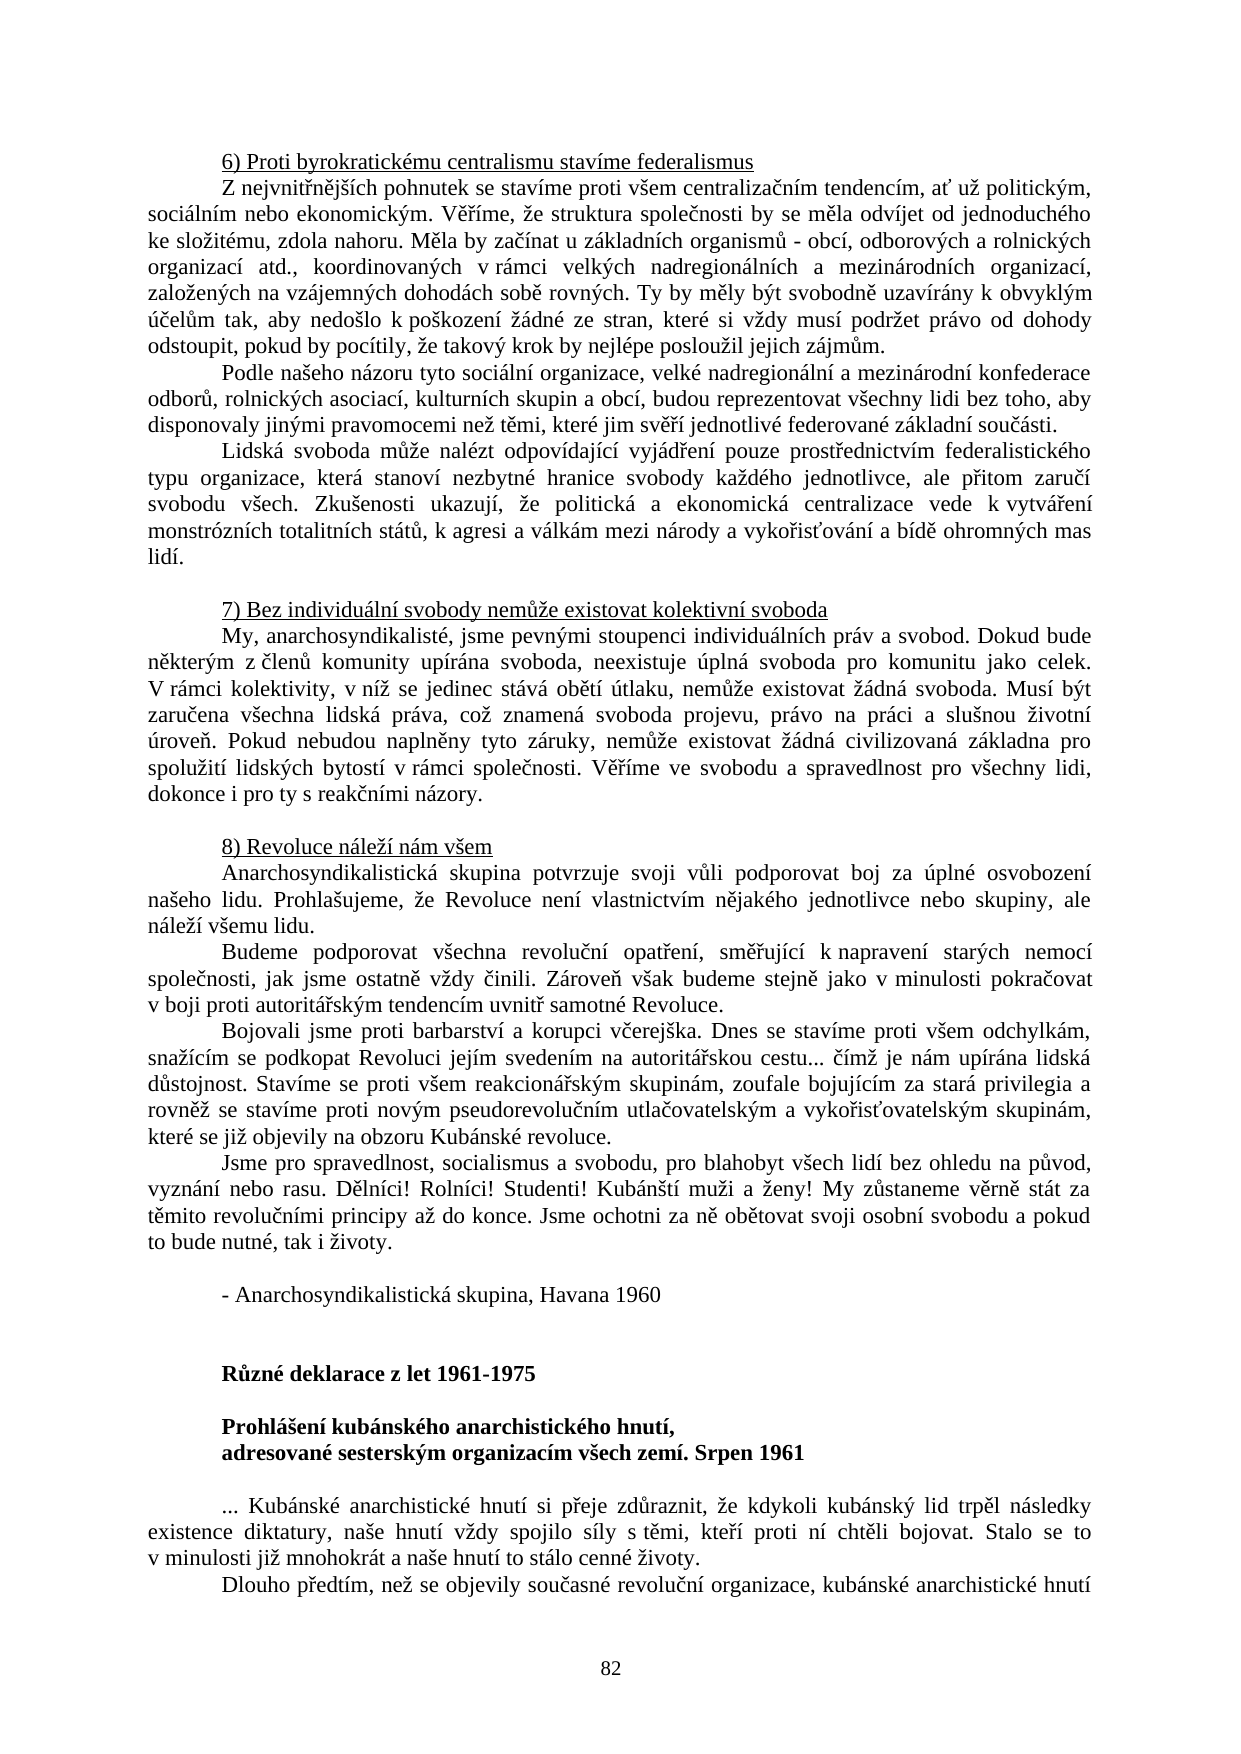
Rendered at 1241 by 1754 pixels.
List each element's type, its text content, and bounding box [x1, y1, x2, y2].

text 8) Revoluce náleží nám všem [148, 833, 1092, 859]
text adresované sesterským organizacím všech zemí. Srpen 1961 [148, 1439, 1092, 1465]
text Jsme pro spravedlnost, socialismus a svobodu, pro blahobyt všech lidí bez ohledu na původ, vyznání nebo rasu. Dělníci! Rolníci! Studenti! Kubánští muži a ženy! My zůstaneme věrně stát za těmito revolučními principy až do konce. Jsme ochotni za ně obětovat svoji osobní svobodu a pokud to bude nutné, tak i životy. [148, 1149, 1092, 1254]
text - Anarchosyndikalistická skupina, Havana 1960 [148, 1281, 1092, 1307]
text 6) Proti byrokratickému centralismu stavíme federalismus [148, 148, 1092, 174]
text Bojovali jsme proti barbarství a korupci včerejška. Dnes se stavíme proti všem odchylkám, snažícím se podkopat Revoluci jejím svedením na autoritářskou cestu... čímž je nám upírána lidská důstojnost. Stavíme se proti všem reakcionářským skupinám, zoufale bojujícím za stará privilegia a rovněž se stavíme proti novým pseudorevolučním utlačovatelským a vykořisťovatelským skupinám, které se již objevily na obzoru Kubánské revoluce. [148, 1017, 1092, 1149]
text ... Kubánské anarchistické hnutí si přeje zdůraznit, že kdykoli kubánský lid trpěl následky existence diktatury, naše hnutí vždy spojilo síly s těmi, kteří proti ní chtěli bojovat. Stalo se to v minulosti již mnohokrát a naše hnutí to stálo cenné životy. [148, 1492, 1092, 1571]
text Z nejvnitřnějších pohnutek se stavíme proti všem centralizačním tendencím, ať už politickým, sociálním nebo ekonomickým. Věříme, že struktura společnosti by se měla odvíjet od jednoduchého ke složitému, zdola nahoru. Měla by začínat u základních organismů - obcí, odborových a rolnických organizací atd., koordinovaných v rámci velkých nadregionálních a mezinárodních organizací, založených na vzájemných dohodách sobě rovných. Ty by měly být svobodně uzavírány k obvyklým účelům tak, aby nedošlo k poškození žádné ze stran, které si vždy musí podržet právo od dohody odstoupit, pokud by pocítily, že takový krok by nejlépe posloužil jejich zájmům. [148, 174, 1092, 358]
text Dlouho předtím, než se objevily současné revoluční organizace, kubánské anarchistické hnutí [148, 1571, 1092, 1597]
text Prohlášení kubánského anarchistického hnutí, [148, 1413, 1092, 1439]
text Anarchosyndikalistická skupina potvrzuje svoji vůli podporovat boj za úplné osvobození našeho lidu. Prohlašujeme, že Revoluce není vlastnictvím nějakého jednotlivce nebo skupiny, ale náleží všemu lidu. [148, 859, 1092, 938]
text Různé deklarace z let 1961-1975 [148, 1360, 1092, 1386]
text Podle našeho názoru tyto sociální organizace, velké nadregionální a mezinárodní konfederace odborů, rolnických asociací, kulturních skupin a obcí, budou reprezentovat všechny lidi bez toho, aby disponovaly jinými pravomocemi než těmi, které jim svěří jednotlivé federované základní součásti. [148, 358, 1092, 438]
text Lidská svoboda může nalézt odpovídající vyjádření pouze prostřednictvím federalistického typu organizace, která stanoví nezbytné hranice svobody každého jednotlivce, ale přitom zaručí svobodu všech. Zkušenosti ukazují, že politická a ekonomická centralizace vede k vytváření monstrózních totalitních států, k agresi a válkám mezi národy a vykořisťování a bídě ohromných mas lidí. [148, 438, 1092, 569]
text My, anarchosyndikalisté, jsme pevnými stoupenci individuálních práv a svobod. Dokud bude některým z členů komunity upírána svoboda, neexistuje úplná svoboda pro komunitu jako celek. V rámci kolektivity, v níž se jedinec stává obětí útlaku, nemůže existovat žádná svoboda. Musí být zaručena všechna lidská práva, což znamená svoboda projevu, právo na práci a slušnou životní úroveň. Pokud nebudou naplněny tyto záruky, nemůže existovat žádná civilizovaná základna pro spolužití lidských bytostí v rámci společnosti. Věříme ve svobodu a spravedlnost pro všechny lidi, dokonce i pro ty s reakčními názory. [148, 622, 1092, 807]
text Budeme podporovat všechna revoluční opatření, směřující k napravení starých nemocí společnosti, jak jsme ostatně vždy činili. Zároveň však budeme stejně jako v minulosti pokračovat v boji proti autoritářským tendencím uvnitř samotné Revoluce. [148, 938, 1092, 1017]
text 7) Bez individuální svobody nemůže existovat kolektivní svoboda [148, 596, 1092, 622]
